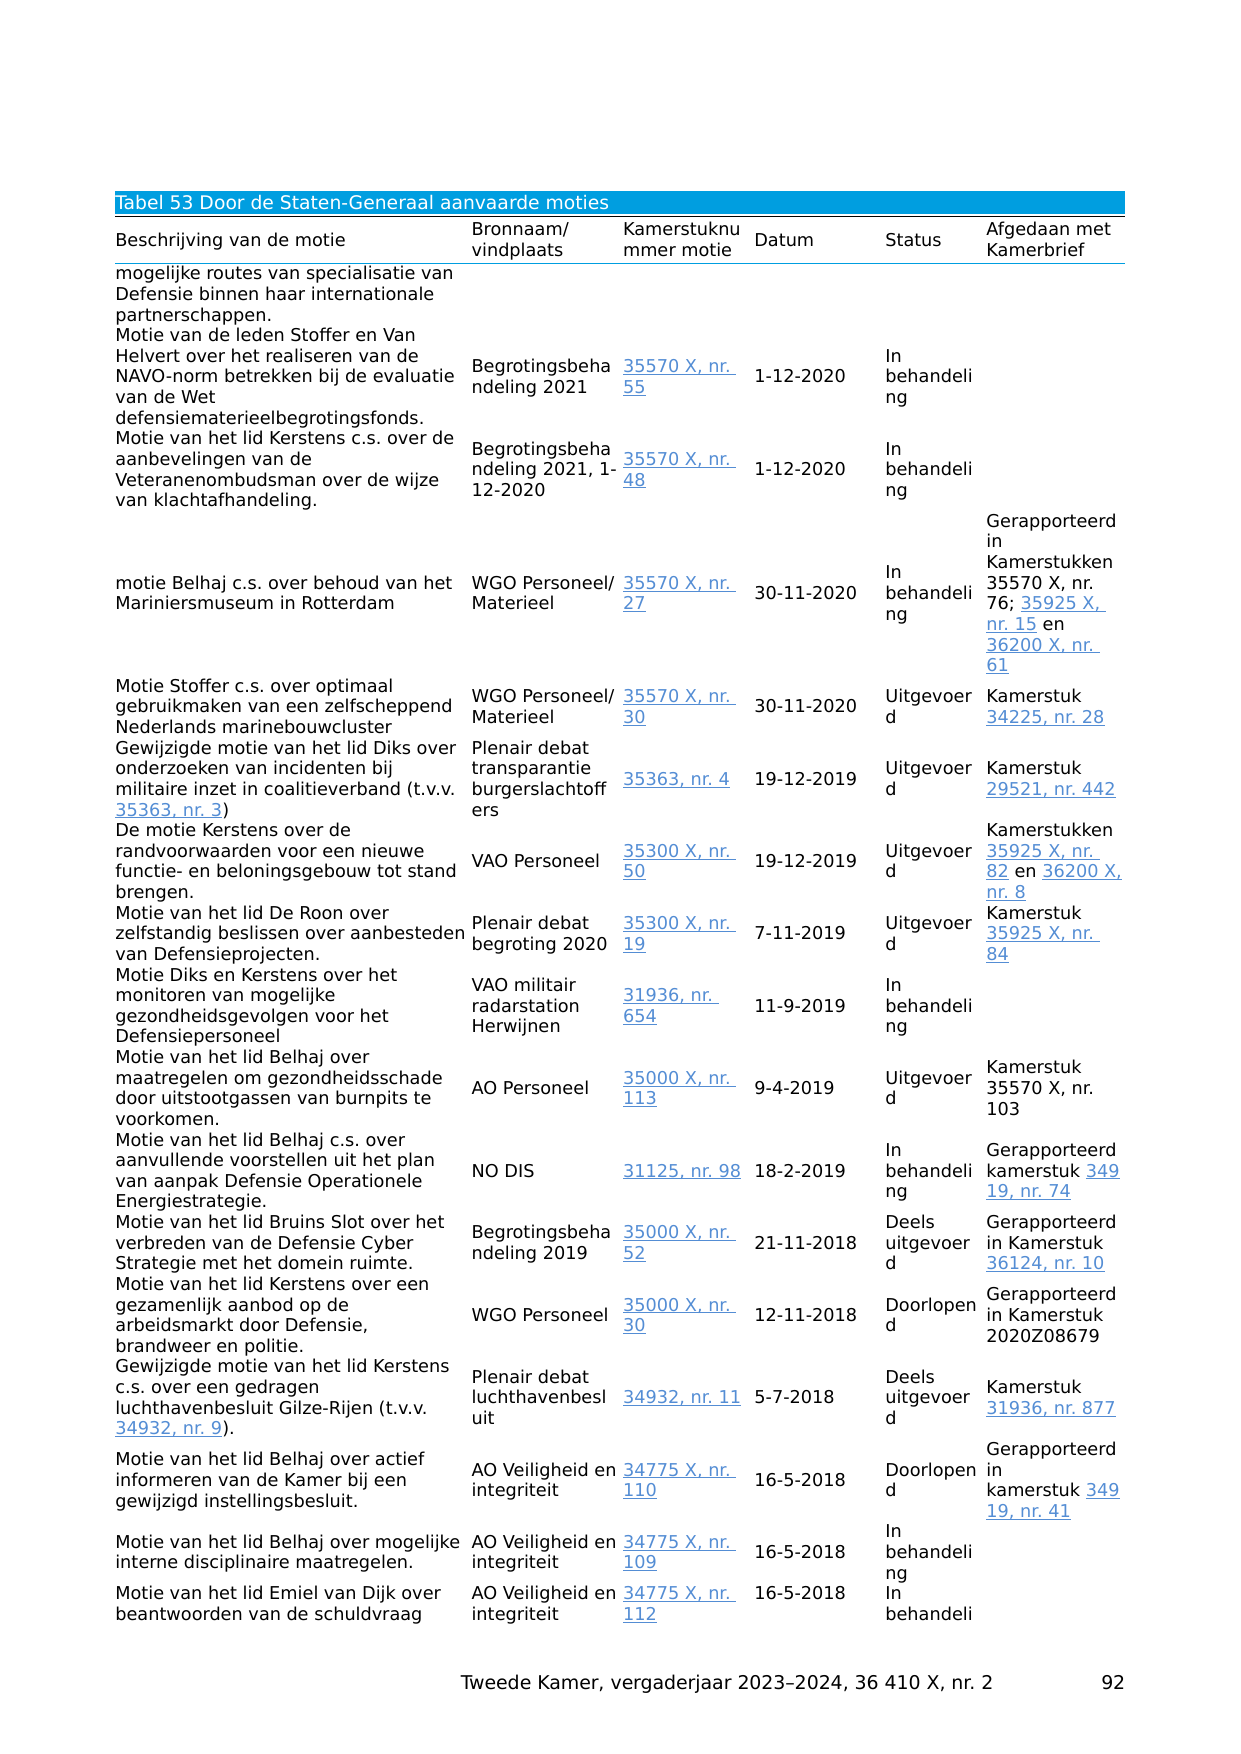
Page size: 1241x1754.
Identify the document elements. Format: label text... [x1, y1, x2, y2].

table_cell 35570 X, nr. 27 [620, 511, 751, 676]
table_cell [469, 264, 620, 325]
table_cell WGO Personeel/ Materieel [469, 511, 620, 676]
table_cell Beschrijving van de motie [115, 217, 468, 263]
table_cell Uitgevoerd [882, 738, 983, 820]
table_cell Motie van de leden Stoffer en Van Helvert over het realiseren van de NAVO-norm betrekken bij de evaluatie van de Wet defensiematerieelbegrotingsfonds. [115, 325, 468, 428]
table_cell 16-5-2018 [751, 1439, 882, 1521]
table_cell Begrotingsbehandeling 2021 [469, 325, 620, 428]
table_cell Deels uitgevoerd [882, 1212, 983, 1274]
table_cell 1-12-2020 [751, 325, 882, 428]
table_cell Gerapporteerd in kamerstuk 34919, nr. 41 [983, 1439, 1125, 1521]
table_cell 34775 X, nr. 110 [620, 1439, 751, 1521]
table_cell Kamerstuk 29521, nr. 442 [983, 738, 1125, 820]
table_cell Kamerstuknummer motie [620, 217, 751, 263]
table_cell Begrotingsbehandeling 2019 [469, 1212, 620, 1274]
table_cell Plenair debat begroting 2020 [469, 903, 620, 964]
table_cell Motie van het lid Emiel van Dijk over beantwoorden van de schuldvraag [115, 1583, 468, 1624]
table_cell 35363, nr. 4 [620, 738, 751, 820]
table_cell Doorlopend [882, 1274, 983, 1356]
table_cell AO Veiligheid en integriteit [469, 1521, 620, 1583]
table_cell 12-11-2018 [751, 1274, 882, 1356]
table_cell Afgedaan met Kamerbrief [983, 217, 1125, 263]
table_cell 31125, nr. 98 [620, 1130, 751, 1212]
table_cell [751, 264, 882, 325]
table_cell 19-12-2019 [751, 738, 882, 820]
table_cell Motie van het lid Kerstens over een gezamenlijk aanbod op de arbeidsmarkt door Defensie, brandweer en politie. [115, 1274, 468, 1356]
table_cell ​Gerapporteerd kamerstuk 34919, nr. 74 [983, 1130, 1125, 1212]
table_cell 31936, nr. 654 [620, 965, 751, 1047]
table_cell 35000 X, nr. 113 [620, 1047, 751, 1129]
table_cell Motie van het lid Kerstens c.s. over de aanbevelingen van de Veteranenombudsman over de wijze van klachtafhandeling. [115, 428, 468, 511]
table_cell 19-12-2019 [751, 820, 882, 903]
table_cell 35300 X, nr. 50 [620, 820, 751, 903]
table_cell De motie Kerstens over de randvoorwaarden voor een nieuwe functie- en beloningsgebouw tot stand brengen. [115, 820, 468, 903]
table_cell Gewijzigde motie van het lid Diks over onderzoeken van incidenten bij militaire inzet in coalitieverband (t.v.v. 35363, nr. 3) [115, 738, 468, 820]
table_cell 16-5-2018 [751, 1521, 882, 1583]
table_cell 5-7-2018 [751, 1356, 882, 1439]
table_cell Motie van het lid De Roon over zelfstandig beslissen over aanbesteden van Defensieprojecten. [115, 903, 468, 964]
table_cell 35570 X, nr. 48 [620, 428, 751, 511]
table_cell In behandeli [882, 1583, 983, 1624]
table_cell 7-11-2019 [751, 903, 882, 964]
table_cell Datum [751, 217, 882, 263]
table_cell 35570 X, nr. 55 [620, 325, 751, 428]
table_cell In behandeling [882, 511, 983, 676]
table_cell [882, 264, 983, 325]
table_cell 35570 X, nr. 30 [620, 676, 751, 738]
table_cell Status [882, 217, 983, 263]
table_cell Kamerstuk 35925 X, nr. 84 [983, 903, 1125, 964]
table_cell 35000 X, nr. 30 [620, 1274, 751, 1356]
table_cell ​Gerapporteerd in Kamerstukken 35570 X, nr. 76; 35925 X, nr. 15 en 36200 X, nr. 61 [983, 511, 1125, 676]
table_cell ​Motie Diks en Kerstens over het monitoren van mogelijke gezondheidsgevolgen voor het Defensiepersoneel [115, 965, 468, 1047]
table_cell ​Gerapporteerd in Kamerstuk 36124, nr. 10 [983, 1212, 1125, 1274]
table_cell Deels uitgevoerd [882, 1356, 983, 1439]
table_cell VAO Personeel [469, 820, 620, 903]
table_cell Motie van het lid Belhaj c.s. over aanvullende voorstellen uit het plan van aanpak Defensie Operationele Energiestrategie. [115, 1130, 468, 1212]
table_cell Plenair debat luchthavenbesluit [469, 1356, 620, 1439]
table_cell [620, 264, 751, 325]
table_cell Uitgevoerd [882, 820, 983, 903]
table_cell In behandeling [882, 325, 983, 428]
table_cell In behandeling [882, 428, 983, 511]
table_cell Uitgevoerd [882, 676, 983, 738]
table_cell 34775 X, nr. 112 [620, 1583, 751, 1624]
table_cell [983, 1583, 1125, 1624]
table_cell [983, 965, 1125, 1047]
table_cell Plenair debat transparantie burgerslachtoffers [469, 738, 620, 820]
table_cell Uitgevoerd [882, 903, 983, 964]
table_cell NO DIS [469, 1130, 620, 1212]
table_cell [983, 1521, 1125, 1583]
table_cell 21-11-2018 [751, 1212, 882, 1274]
table_cell Motie van het lid Bruins Slot over het verbreden van de Defensie Cyber Strategie met het domein ruimte. [115, 1212, 468, 1274]
table_cell 30-11-2020 [751, 676, 882, 738]
table_cell WGO Personeel [469, 1274, 620, 1356]
table_cell Uitgevoerd [882, 1047, 983, 1129]
table_cell Motie Stoffer c.s. over optimaal gebruikmaken van een zelfscheppend Nederlands marinebouwcluster [115, 676, 468, 738]
table_cell mogelijke routes van specialisatie van Defensie binnen haar internationale partnerschappen. [115, 264, 468, 325]
table_cell AO Personeel [469, 1047, 620, 1129]
table_cell Doorlopend [882, 1439, 983, 1521]
table_cell AO Veiligheid en integriteit [469, 1439, 620, 1521]
table_cell 34932, nr. 11 [620, 1356, 751, 1439]
table_cell 16-5-2018 [751, 1583, 882, 1624]
table_cell 30-11-2020 [751, 511, 882, 676]
table_cell 9-4-2019 [751, 1047, 882, 1129]
table_cell Bronnaam/ vindplaats [469, 217, 620, 263]
table_cell [983, 428, 1125, 511]
table_cell VAO militair radarstation Herwijnen [469, 965, 620, 1047]
table_cell ​Kamerstukken 35925 X, nr. 82 en 36200 X, nr. 8 [983, 820, 1125, 903]
table_cell 34775 X, nr. 109 [620, 1521, 751, 1583]
table_cell 35300 X, nr. 19 [620, 903, 751, 964]
table_cell motie Belhaj c.s. over behoud van het Mariniersmuseum in Rotterdam [115, 511, 468, 676]
table_cell In behandeling [882, 1521, 983, 1583]
table_cell 35000 X, nr. 52 [620, 1212, 751, 1274]
table_cell Motie van het lid Belhaj over maatregelen om gezondheidsschade door uitstootgassen van burnpits te voorkomen. [115, 1047, 468, 1129]
table_cell [983, 325, 1125, 428]
table_cell 18-2-2019 [751, 1130, 882, 1212]
table_cell WGO Personeel/ Materieel [469, 676, 620, 738]
table_cell Begrotingsbehandeling 2021, 1-12-2020 [469, 428, 620, 511]
table_cell Motie van het lid Belhaj over mogelijke interne disciplinaire maatregelen. [115, 1521, 468, 1583]
table_cell Kamerstuk 31936, nr. 877 [983, 1356, 1125, 1439]
table_cell Kamerstuk 34225, nr. 28 [983, 676, 1125, 738]
table_cell In behandeling [882, 965, 983, 1047]
table_cell In behandeling [882, 1130, 983, 1212]
table_cell 11-9-2019 [751, 965, 882, 1047]
table_cell 1-12-2020 [751, 428, 882, 511]
table_cell AO Veiligheid en integriteit [469, 1583, 620, 1624]
table_cell Kamerstuk ​35570 X, nr. 103 [983, 1047, 1125, 1129]
table_cell Gewijzigde motie van het lid Kerstens c.s. over een gedragen luchthavenbesluit Gilze-Rijen (t.v.v. 34932, nr. 9). [115, 1356, 468, 1439]
table_cell Gerapporteerd in Kamerstuk 2020Z08679 [983, 1274, 1125, 1356]
table_cell [983, 264, 1125, 325]
table_cell Motie van het lid Belhaj over actief informeren van de Kamer bij een gewijzigd instellingsbesluit. [115, 1439, 468, 1521]
